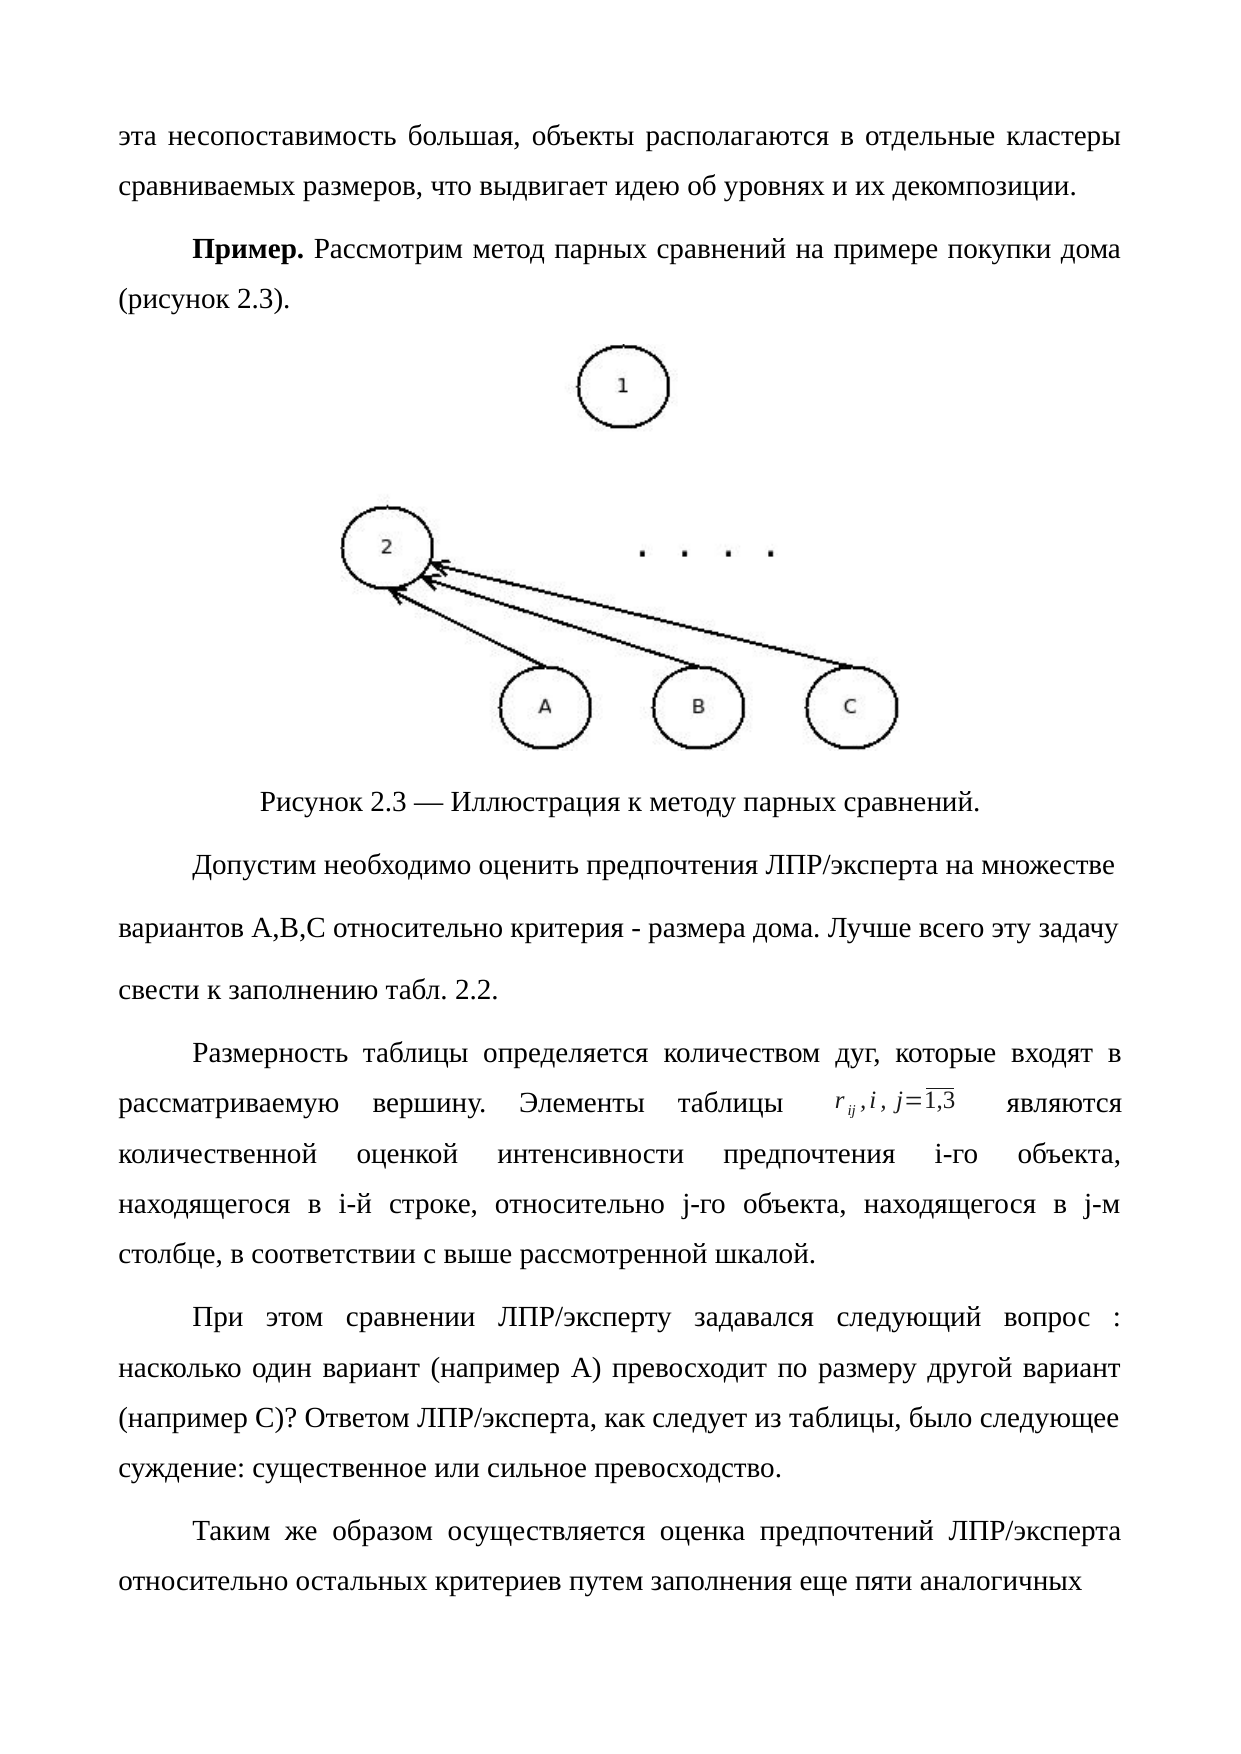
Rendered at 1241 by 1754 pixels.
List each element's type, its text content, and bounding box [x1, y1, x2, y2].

text Таким же образом осуществляется оценка предпочтений ЛПР/эксперта относительно остальных критериев путем заполнения еще пяти аналогичных [118, 1513, 1122, 1597]
text Пример. Рассмотрим метод парных сравнений на примере покупки дома (рисунок 2.3). [118, 231, 1122, 315]
text Допустим необходимо оценить предпочтения ЛПР/эксперта на множестве [118, 847, 1122, 880]
text Рисунок 2.3 — Иллюстрация к методу парных сравнений. [118, 784, 1122, 818]
text вариантов А,В,С относительно критерия - размера дома. Лучше всего эту задачу [118, 910, 1122, 943]
text При этом сравнении ЛПР/эксперту задавался следующий вопрос : насколько один вариант (например А) превосходит по размеру другой вариант (например С)? Ответом ЛПР/эксперта, как следует из таблицы, было следующее [118, 1299, 1122, 1433]
text Размерность таблицы определяется количеством дуг, которые входят в рассматриваемую вершину. Элементы таблицы являются количественной оценкой интенсивности предпочтения i-го объекта, находящегося в i-й строке, относительно j-го объекта, находящегося в j-м столбце, в соответствии с выше рассмотренной шкалой. [118, 1035, 1122, 1270]
text свести к заполнению табл. 2.2. [118, 972, 1122, 1006]
text эта несопоставимость большая, объекты располагаются в отдельные кластеры сравниваемых размеров, что выдвигает идею об уровнях и их декомпозиции. [118, 118, 1122, 202]
picture [340, 344, 900, 751]
text суждение: существенное или сильное превосходство. [118, 1450, 1122, 1484]
